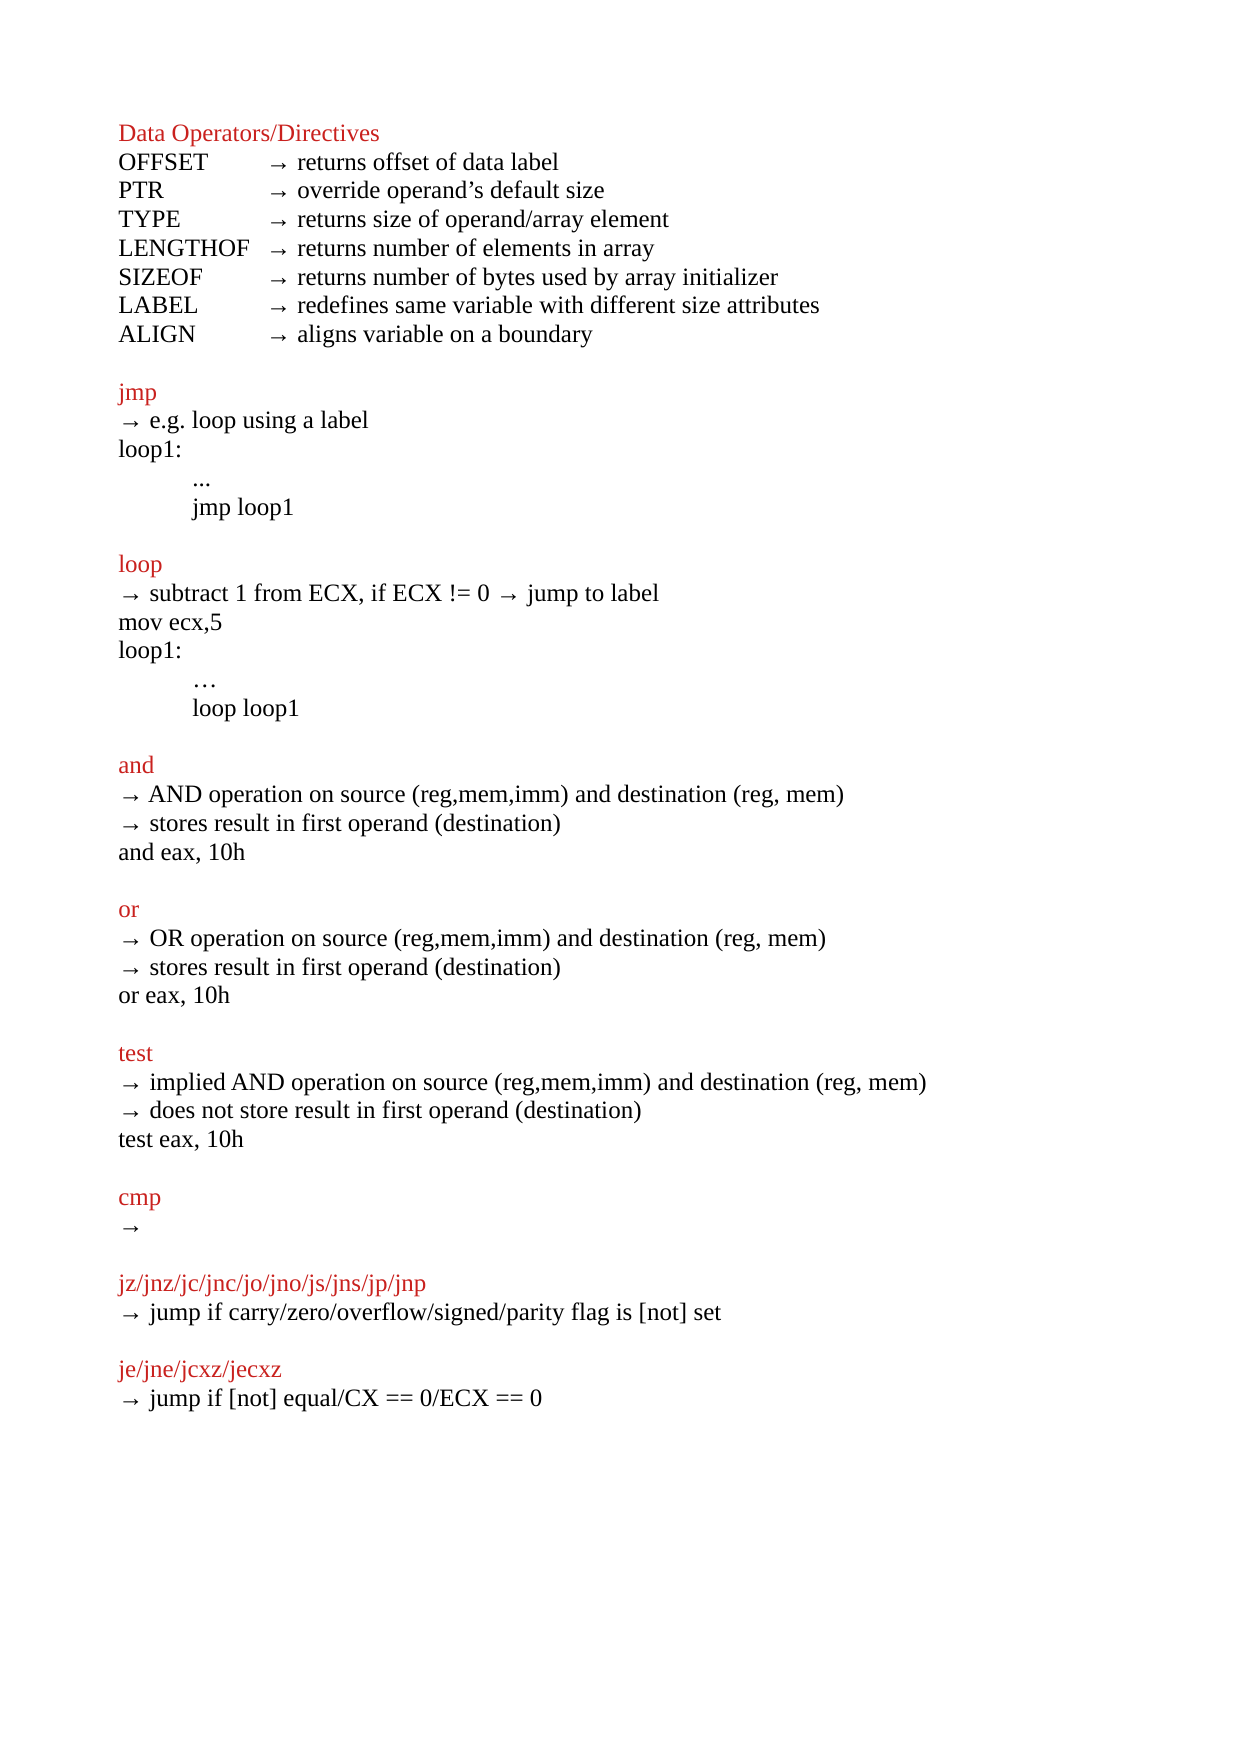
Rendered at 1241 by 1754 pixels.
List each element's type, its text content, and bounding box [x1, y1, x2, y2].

text TYPE → returns size of operand/array element [118, 204, 1122, 233]
text → stores result in first operand (destination) [118, 808, 1122, 837]
text test eax, 10h [118, 1124, 1122, 1153]
text or eax, 10h [118, 981, 1122, 1009]
text and eax, 10h [118, 837, 1122, 866]
text cmp [118, 1182, 1122, 1211]
text loop1: [118, 434, 1122, 463]
text → subtract 1 from ECX, if ECX != 0 → jump to label [118, 578, 1122, 607]
text → AND operation on source (reg,mem,imm) and destination (reg, mem) [118, 779, 1122, 808]
text mov ecx,5 [118, 607, 1122, 636]
text → jump if carry/zero/overflow/signed/parity flag is [not] set [118, 1297, 1122, 1326]
text → OR operation on source (reg,mem,imm) and destination (reg, mem) [118, 923, 1122, 952]
text Data Operators/Directives [118, 118, 1122, 147]
text jmp [118, 377, 1122, 406]
text LENGTHOF → returns number of elements in array [118, 233, 1122, 262]
text → implied AND operation on source (reg,mem,imm) and destination (reg, mem) [118, 1067, 1122, 1096]
text OFFSET → returns offset of data label [118, 147, 1122, 176]
text SIZEOF → returns number of bytes used by array initializer [118, 262, 1122, 291]
text jmp loop1 [118, 492, 1122, 521]
text and [118, 751, 1122, 779]
text LABEL → redefines same variable with different size attributes [118, 291, 1122, 319]
text → e.g. loop using a label [118, 406, 1122, 434]
text → jump if [not] equal/CX == 0/ECX == 0 [118, 1383, 1122, 1412]
text loop1: [118, 636, 1122, 664]
text ALIGN → aligns variable on a boundary [118, 319, 1122, 348]
text je/jne/jcxz/jecxz [118, 1354, 1122, 1383]
text jz/jnz/jc/jnc/jo/jno/js/jns/jp/jnp [118, 1268, 1122, 1297]
text → does not store result in first operand (destination) [118, 1096, 1122, 1124]
text test [118, 1038, 1122, 1067]
text PTR → override operand’s default size [118, 176, 1122, 204]
text loop loop1 [118, 693, 1122, 722]
text → stores result in first operand (destination) [118, 952, 1122, 981]
text or [118, 894, 1122, 923]
text ... [118, 463, 1122, 492]
text loop [118, 549, 1122, 578]
text … [118, 664, 1122, 693]
text → [118, 1211, 1122, 1239]
